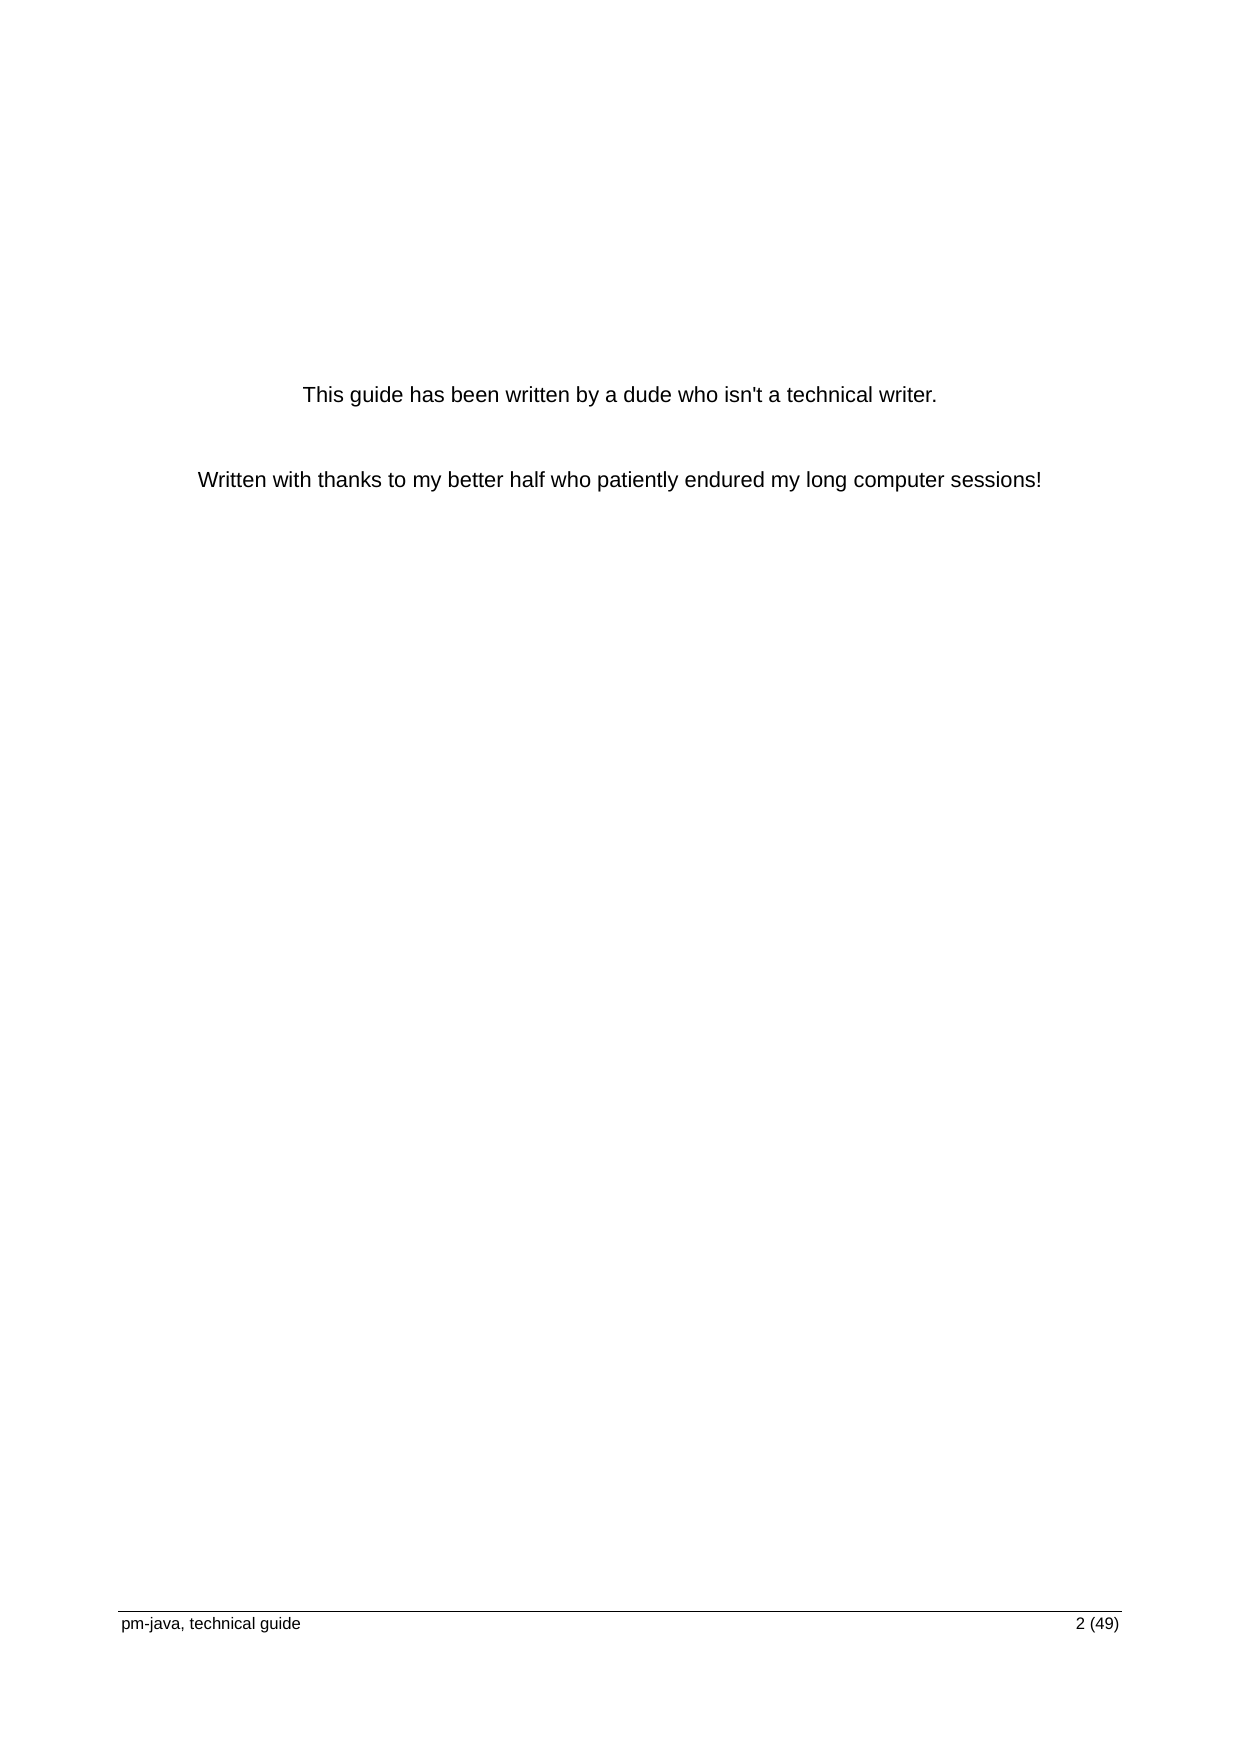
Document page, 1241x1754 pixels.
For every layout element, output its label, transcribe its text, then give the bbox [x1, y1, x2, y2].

subtitle This guide has been written by a dude who isn't a technical writer. [118, 383, 1122, 407]
subtitle Written with thanks to my better half who patiently endured my long computer sessions! [118, 467, 1122, 492]
